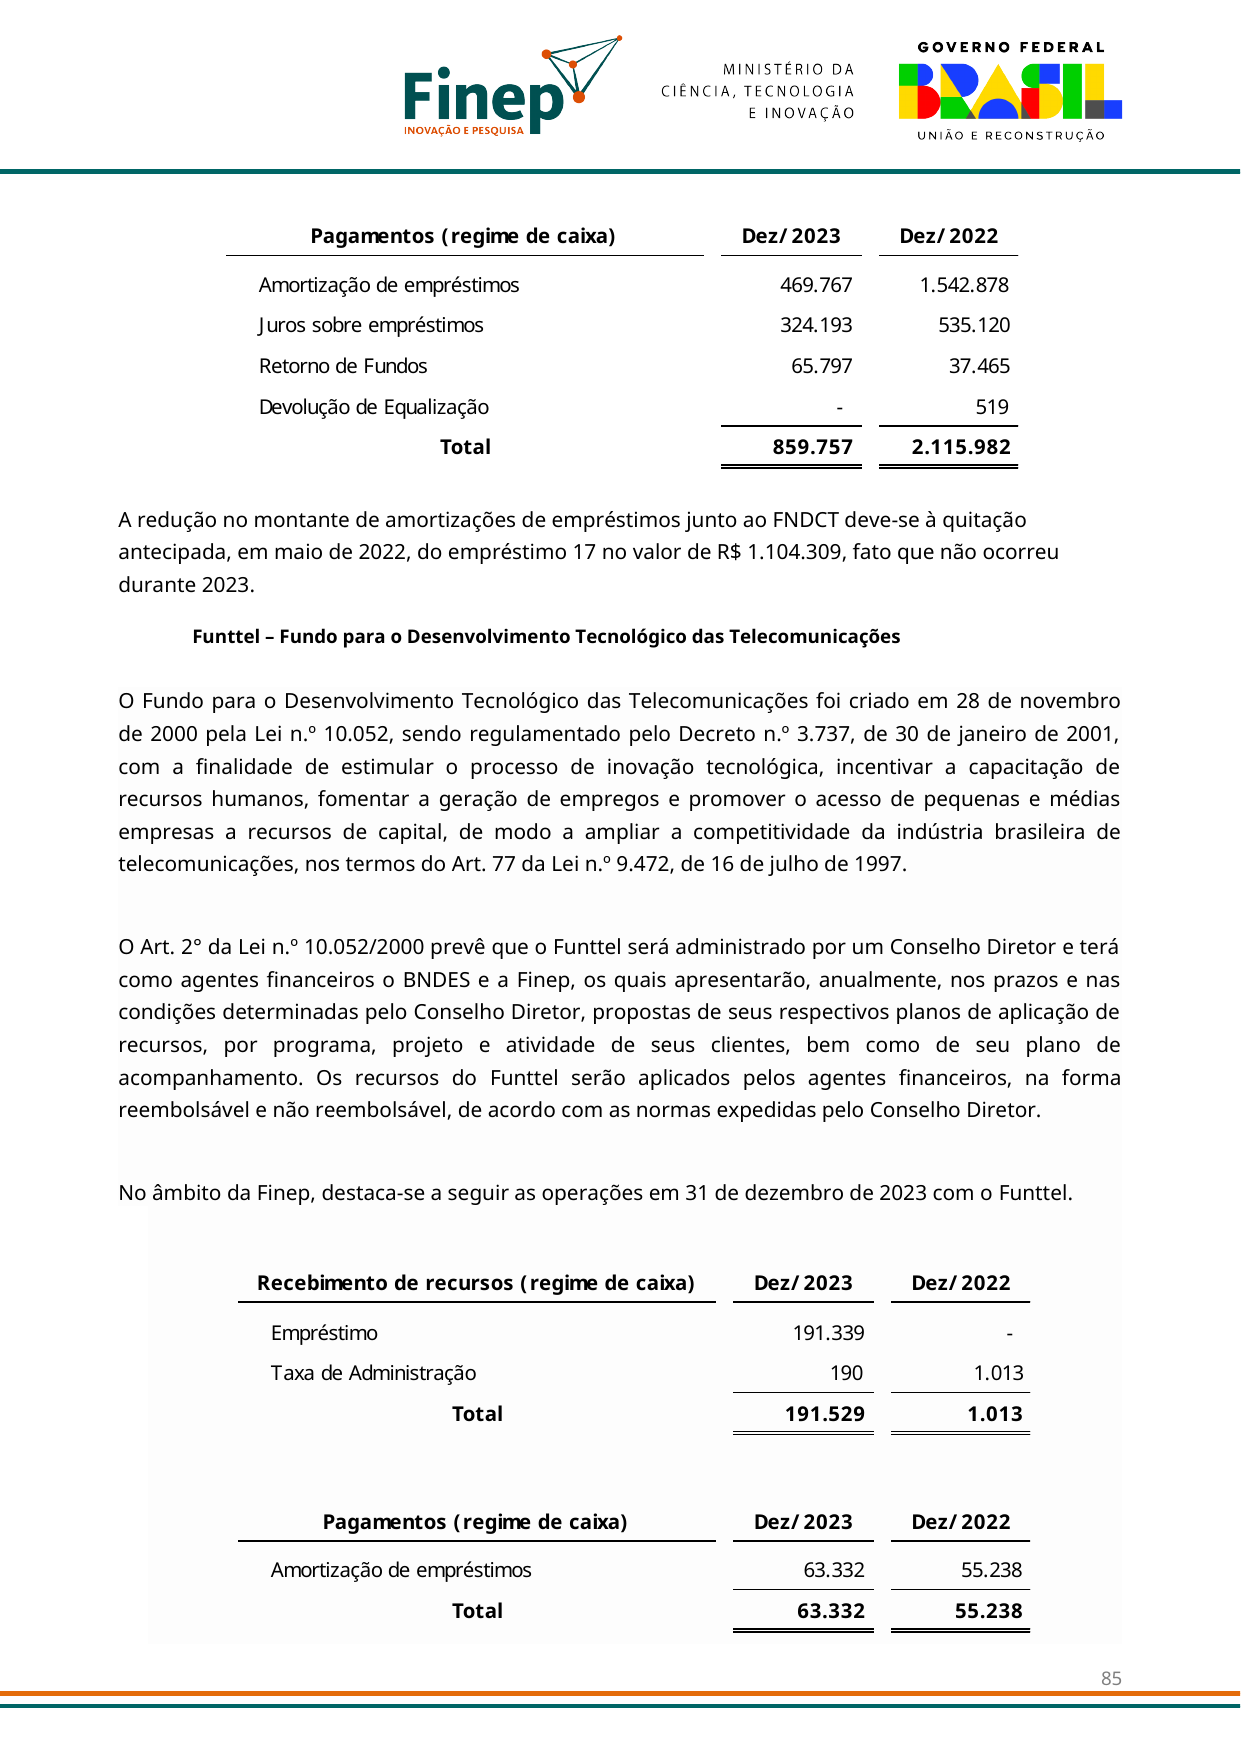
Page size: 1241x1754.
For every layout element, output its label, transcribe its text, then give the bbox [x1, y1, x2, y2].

text O Art. 2° da Lei n.º 10.052/2000 prevê que o Funttel será administrado por um Conselho Diretor e terá como agentes financeiros o BNDES e a Finep, os quais apresentarão, anualmente, nos prazos e nas condições determinadas pelo Conselho Diretor, propostas de seus respectivos planos de aplicação de recursos, por programa, projeto e atividade de seus clientes, bem como de seu plano de acompanhamento. Os recursos do Funttel serão aplicados pelos agentes financeiros, na forma reembolsável e não reembolsável, de acordo com as normas expedidas pelo Conselho Diretor. [118, 932, 1122, 1124]
subtitle Funttel – Fundo para o Desenvolvimento Tecnológico das Telecomunicações [192, 623, 1122, 649]
text No âmbito da Finep, destaca-se a seguir as operações em 31 de dezembro de 2023 com o Funttel. [118, 1178, 1122, 1206]
text O Fundo para o Desenvolvimento Tecnológico das Telecomunicações foi criado em 28 de novembro de 2000 pela Lei n.º 10.052, sendo regulamentado pelo Decreto n.º 3.737, de 30 de janeiro de 2001, com a finalidade de estimular o processo de inovação tecnológica, incentivar a capacitação de recursos humanos, fomentar a geração de empregos e promover o acesso de pequenas e médias empresas a recursos de capital, de modo a ampliar a competitividade da indústria brasileira de telecomunicações, nos termos do Art. 77 da Lei n.º 9.472, de 16 de julho de 1997. [118, 687, 1122, 878]
text A redução no montante de amortizações de empréstimos junto ao FNDCT deve-se à quitação antecipada, em maio de 2022, do empréstimo 17 no valor de R$ 1.104.309, fato que não ocorreu durante 2023. [118, 505, 1122, 598]
